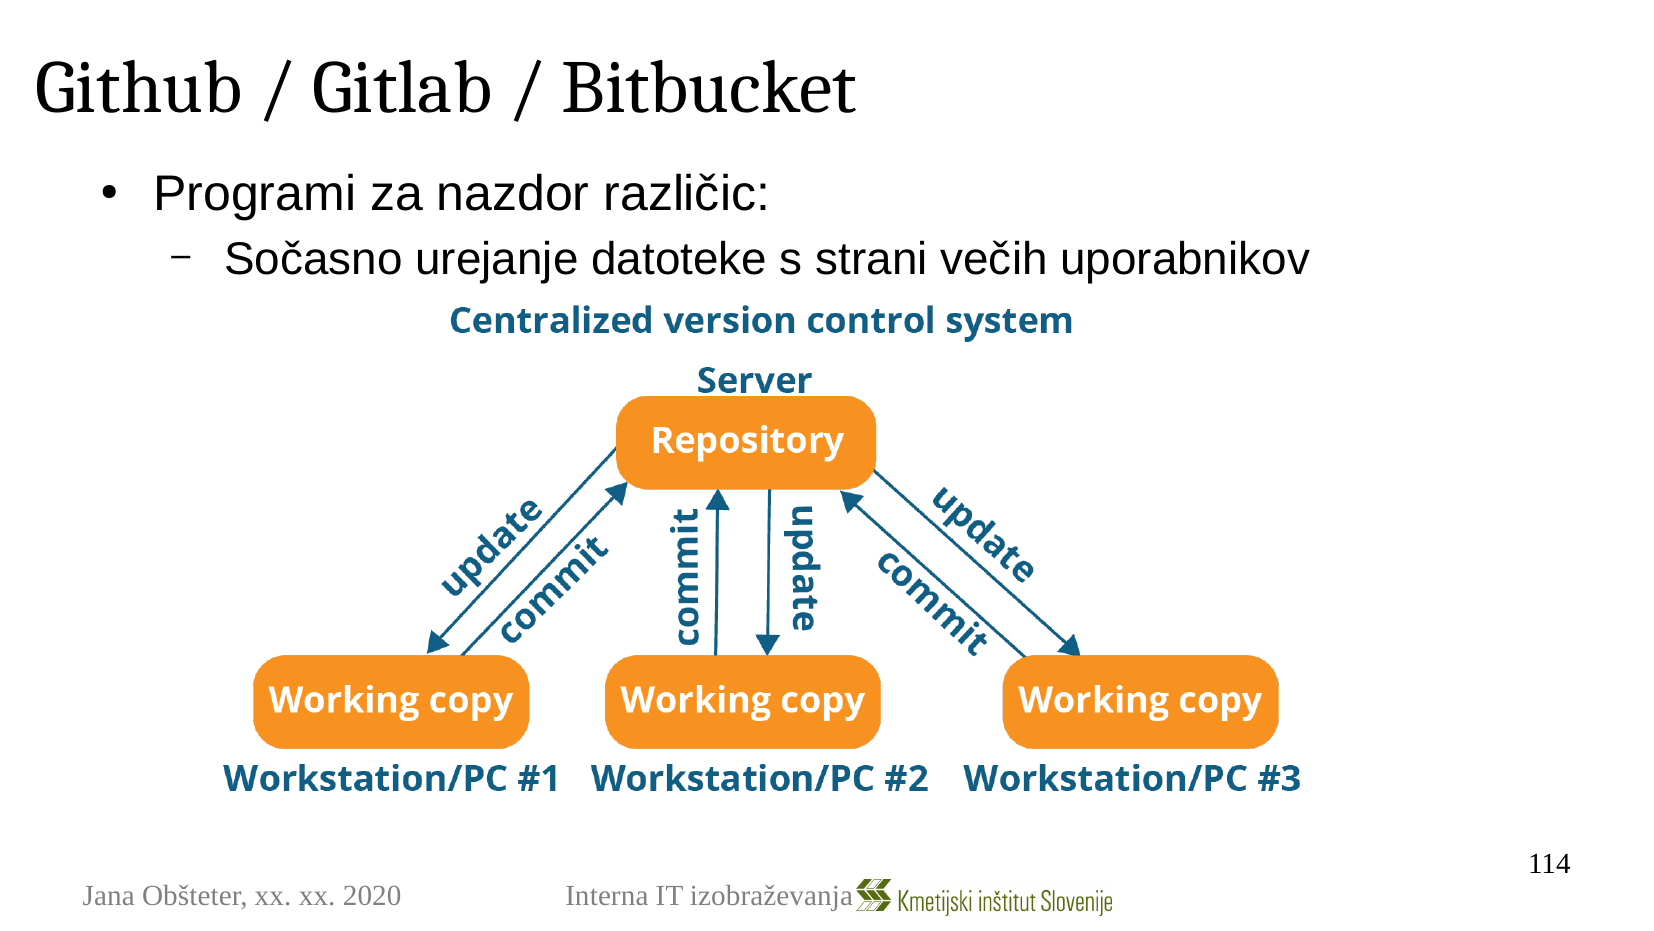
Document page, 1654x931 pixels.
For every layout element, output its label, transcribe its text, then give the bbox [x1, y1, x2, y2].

list Programi za nazdor različic: Sočasno urejanje datoteke s strani večih uporabnikov [82, 165, 1642, 827]
title Github / Gitlab / Bitbucket [35, 21, 1524, 154]
picture [150, 280, 1374, 821]
picture [856, 879, 1112, 916]
